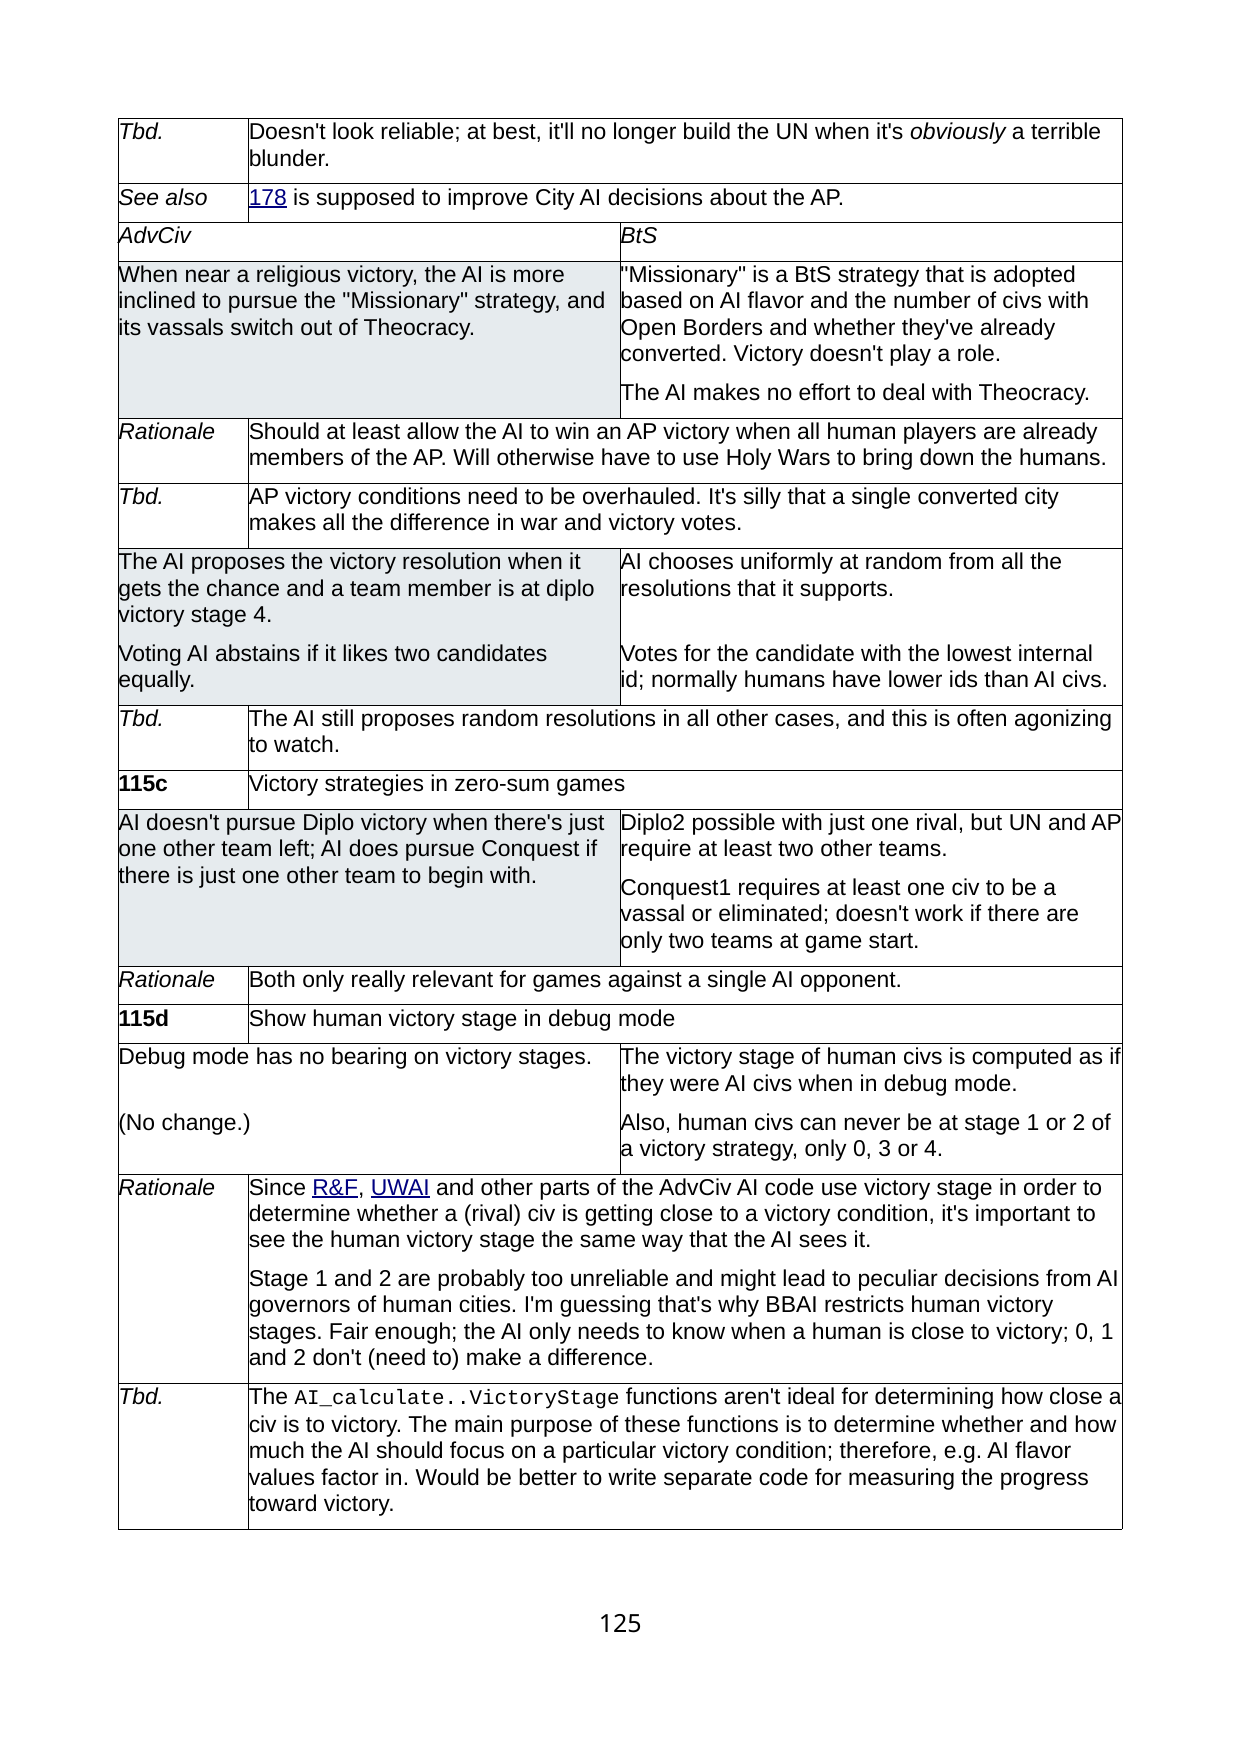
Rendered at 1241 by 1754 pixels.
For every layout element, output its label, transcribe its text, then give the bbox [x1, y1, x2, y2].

table_cell Doesn't look reliable; at best, it'll no longer build the UN when it's obviously a terrible blunder. [249, 119, 1122, 183]
table_cell 115c [119, 771, 248, 809]
table_cell The AI still proposes random resolutions in all other cases, and this is often agonizing to watch. [249, 706, 1122, 770]
table_cell Tbd. [119, 706, 248, 770]
table_cell Rationale [119, 419, 248, 483]
table_cell The AI_calculate..VictoryStage functions aren't ideal for determining how close a civ is to victory. The main purpose of these functions is to determine whether and how much the AI should focus on a particular victory condition; therefore, e.g. AI flavor values factor in. Would be better to write separate code for measuring the progress toward victory. [249, 1384, 1122, 1528]
table_cell The victory stage of human civs is computed as if they were AI civs when in debug mode. Also, human civs can never be at stage 1 or 2 of a victory strategy, only 0, 3 or 4. [621, 1044, 1122, 1173]
table_cell AP victory conditions need to be overhauled. It's silly that a single converted city makes all the difference in war and victory votes. [249, 484, 1122, 548]
table_cell Rationale [119, 1175, 248, 1383]
table_cell Rationale [119, 967, 248, 1004]
table_cell See also [119, 184, 248, 222]
table_cell 178 is supposed to improve City AI decisions about the AP. [249, 184, 1122, 222]
table_cell Tbd. [119, 1384, 248, 1528]
table_cell 115d [119, 1005, 248, 1043]
table_cell BtS [621, 223, 1122, 261]
table_cell Tbd. [119, 484, 248, 548]
table_cell Since R&F, UWAI and other parts of the AdvCiv AI code use victory stage in order to determine whether a (rival) civ is getting close to a victory condition, it's important to see the human victory stage the same way that the AI sees it. Stage 1 and 2 are probably too unreliable and might lead to peculiar decisions from AI governors of human cities. I'm guessing that's why BBAI restricts human victory stages. Fair enough; the AI only needs to know when a human is close to victory; 0, 1 and 2 don't (need to) make a difference. [249, 1175, 1122, 1383]
table_cell Both only really relevant for games against a single AI opponent. [249, 967, 1122, 1004]
table_cell Should at least allow the AI to win an AP victory when all human players are already members of the AP. Will otherwise have to use Holy Wars to bring down the humans. [249, 419, 1122, 483]
table_cell Show human victory stage in debug mode [249, 1005, 1122, 1043]
table_cell The AI proposes the victory resolution when it gets the chance and a team member is at diplo victory stage 4. Voting AI abstains if it likes two candidates equally. [119, 549, 620, 705]
table_cell "Missionary" is a BtS strategy that is adopted based on AI flavor and the number of civs with Open Borders and whether they've already converted. Victory doesn't play a role. The AI makes no effort to deal with Theocracy. [621, 262, 1122, 418]
table_cell AdvCiv [119, 223, 620, 261]
table_cell When near a religious victory, the AI is more inclined to pursue the "Missionary" strategy, and its vassals switch out of Theocracy. [119, 262, 620, 418]
table_cell AI chooses uniformly at random from all the resolutions that it supports. Votes for the candidate with the lowest internal id; normally humans have lower ids than AI civs. [621, 549, 1122, 705]
table_cell Tbd. [119, 119, 248, 183]
table_cell Debug mode has no bearing on victory stages. (No change.) [119, 1044, 620, 1173]
table_cell AI doesn't pursue Diplo victory when there's just one other team left; AI does pursue Conquest if there is just one other team to begin with. [119, 810, 620, 966]
table_cell Diplo2 possible with just one rival, but UN and AP require at least two other teams. Conquest1 requires at least one civ to be a vassal or eliminated; doesn't work if there are only two teams at game start. [621, 810, 1122, 966]
table_cell Victory strategies in zero-sum games [249, 771, 1122, 809]
